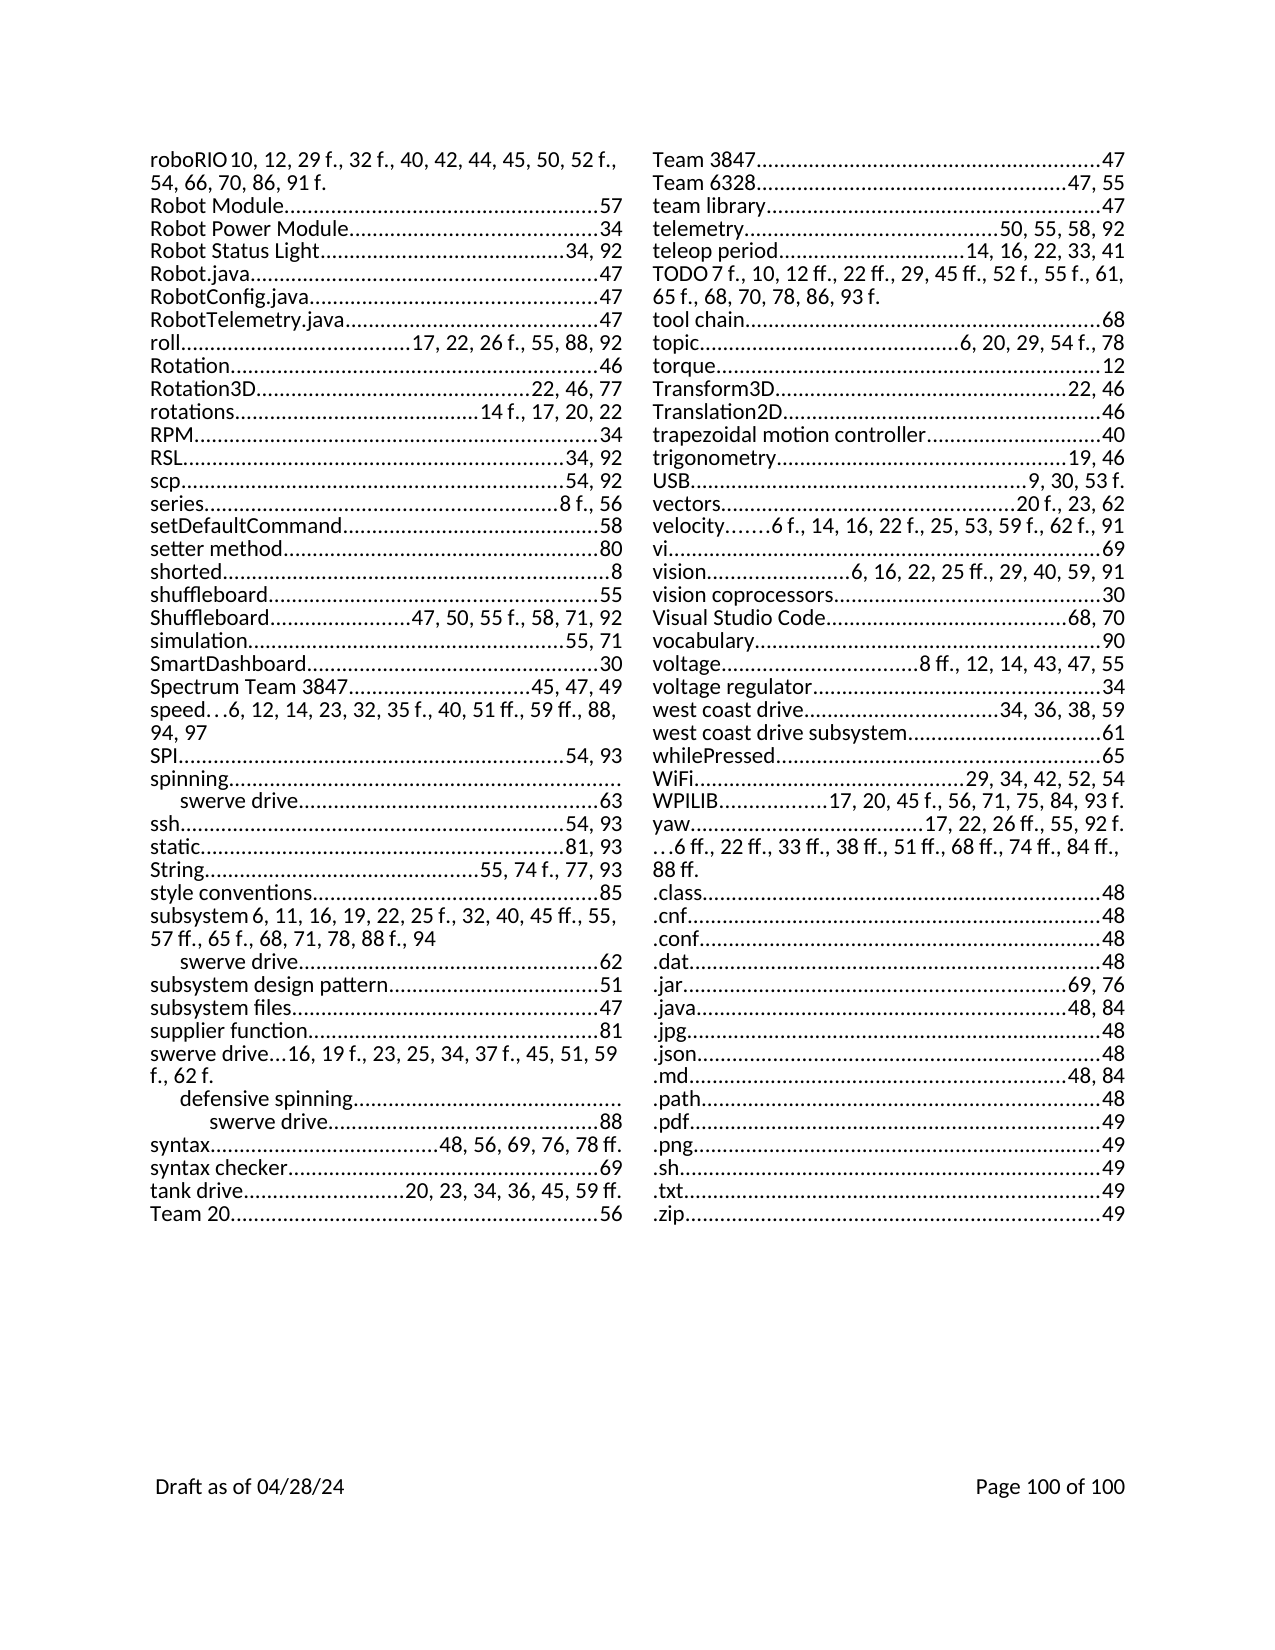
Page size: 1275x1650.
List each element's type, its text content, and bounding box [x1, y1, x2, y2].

text whilePressed 65 [652, 746, 1125, 769]
text String 55, 74 f., 77, 93 [150, 860, 622, 883]
text SmartDashboard 30 [150, 654, 622, 677]
text roll 17, 22, 26 f., 55, 88, 92 [150, 333, 622, 356]
text .jar 69, 76 [652, 975, 1125, 998]
text static 81, 93 [150, 837, 622, 860]
text velocity 6 f., 14, 16, 22 f., 25, 53, 59 f., 62 f., 91 [652, 517, 1125, 539]
text vision coprocessors 30 [652, 585, 1125, 608]
text voltage regulator 34 [652, 677, 1125, 700]
text .json 48 [652, 1044, 1125, 1067]
text .class 48 [652, 883, 1125, 906]
text shorted 8 [150, 562, 622, 585]
text trigonometry 19, 46 [652, 448, 1125, 471]
text simulation 55, 71 [150, 631, 622, 654]
text vectors 20 f., 23, 62 [652, 494, 1125, 517]
text Translation2D 46 [652, 402, 1125, 425]
text defensive spinning [179, 1089, 622, 1112]
text RobotTelemetry.java 47 [150, 310, 622, 333]
text teleop period 14, 16, 22, 33, 41 [652, 242, 1125, 264]
text roboRIO 10, 12, 29 f., 32 f., 40, 42, 44, 45, 50, 52 f., 54, 66, 70, 86, 91 f. [150, 150, 622, 196]
text RobotConfig.java 47 [150, 287, 622, 310]
text Transform3D 22, 46 [652, 379, 1125, 402]
text .jpg 48 [652, 1021, 1125, 1044]
text voltage 8 ff., 12, 14, 43, 47, 55 [652, 654, 1125, 677]
text west coast drive subsystem 61 [652, 723, 1125, 746]
text setDefaultCommand 58 [150, 517, 622, 539]
text .sh 49 [652, 1158, 1125, 1181]
text shuffleboard 55 [150, 585, 622, 608]
text vision 6, 16, 22, 25 ff., 29, 40, 59, 91 [652, 562, 1125, 585]
text tank drive 20, 23, 34, 36, 45, 59 ff. [150, 1181, 622, 1204]
text .cnf 48 [652, 906, 1125, 929]
text swerve drive 88 [209, 1112, 622, 1135]
text .path 48 [652, 1089, 1125, 1112]
text speed 6, 12, 14, 23, 32, 35 f., 40, 51 ff., 59 ff., 88, 94, 97 [150, 700, 622, 746]
text subsystem 6, 11, 16, 19, 22, 25 f., 32, 40, 45 ff., 55, 57 ff., 65 f., 68, 71, 78, 88 f., 94 [150, 906, 622, 952]
text Shuffleboard 47, 50, 55 f., 58, 71, 92 [150, 608, 622, 631]
text subsystem design pattern 51 [150, 975, 622, 998]
text syntax 48, 56, 69, 76, 78 ff. [150, 1135, 622, 1158]
text rotations 14 f., 17, 20, 22 [150, 402, 622, 425]
text vocabulary 90 [652, 631, 1125, 654]
text setter method 80 [150, 539, 622, 562]
text RPM 34 [150, 425, 622, 448]
text .java 48, 84 [652, 998, 1125, 1021]
text Robot Power Module 34 [150, 219, 622, 242]
text telemetry 50, 55, 58, 92 [652, 219, 1125, 242]
text .png 49 [652, 1135, 1125, 1158]
text syntax checker 69 [150, 1158, 622, 1181]
text style conventions 85 [150, 883, 622, 906]
text Visual Studio Code 68, 70 [652, 608, 1125, 631]
text .conf 48 [652, 929, 1125, 952]
text TODO 7 f., 10, 12 ff., 22 ff., 29, 45 ff., 52 f., 55 f., 61, 65 f., 68, 70, 78, 86, 93 f. [652, 264, 1125, 310]
text Team 6328 47, 55 [652, 173, 1125, 196]
text .md 48, 84 [652, 1067, 1125, 1089]
text .dat 48 [652, 952, 1125, 975]
text swerve drive 16, 19 f., 23, 25, 34, 37 f., 45, 51, 59 f., 62 f. [150, 1044, 622, 1089]
text trapezoidal motion controller 40 [652, 425, 1125, 448]
text series 8 f., 56 [150, 494, 622, 517]
text Robot Module 57 [150, 196, 622, 219]
text .pdf 49 [652, 1112, 1125, 1135]
text RSL 34, 92 [150, 448, 622, 471]
text Rotation 46 [150, 356, 622, 379]
text west coast drive 34, 36, 38, 59 [652, 700, 1125, 723]
text torque 12 [652, 356, 1125, 379]
text .zip 49 [652, 1204, 1125, 1227]
text supplier function 81 [150, 1021, 622, 1044]
text .txt 49 [652, 1181, 1125, 1204]
text swerve drive 62 [179, 952, 622, 975]
text ssh 54, 93 [150, 814, 622, 837]
text tool chain 68 [652, 310, 1125, 333]
text Spectrum Team 3847 45, 47, 49 [150, 677, 622, 700]
text Robot Status Light 34, 92 [150, 242, 622, 264]
text yaw 17, 22, 26 ff., 55, 92 f. [652, 814, 1125, 837]
text topic 6, 20, 29, 54 f., 78 [652, 333, 1125, 356]
text 6 ff., 22 ff., 33 ff., 38 ff., 51 ff., 68 ff., 74 ff., 84 ff., 88 ff. [652, 837, 1125, 883]
text Team 3847 47 [652, 150, 1125, 173]
text Team 20 56 [150, 1204, 622, 1227]
text Robot.java 47 [150, 264, 622, 287]
text Rotation3D 22, 46, 77 [150, 379, 622, 402]
text WiFi 29, 34, 42, 52, 54 [652, 769, 1125, 792]
text team library 47 [652, 196, 1125, 219]
text vi 69 [652, 539, 1125, 562]
text WPILIB 17, 20, 45 f., 56, 71, 75, 84, 93 f. [652, 792, 1125, 814]
text USB 9, 30, 53 f. [652, 471, 1125, 494]
text spinning [150, 769, 622, 792]
text subsystem files 47 [150, 998, 622, 1021]
text scp 54, 92 [150, 471, 622, 494]
text swerve drive 63 [179, 792, 622, 814]
text SPI 54, 93 [150, 746, 622, 769]
